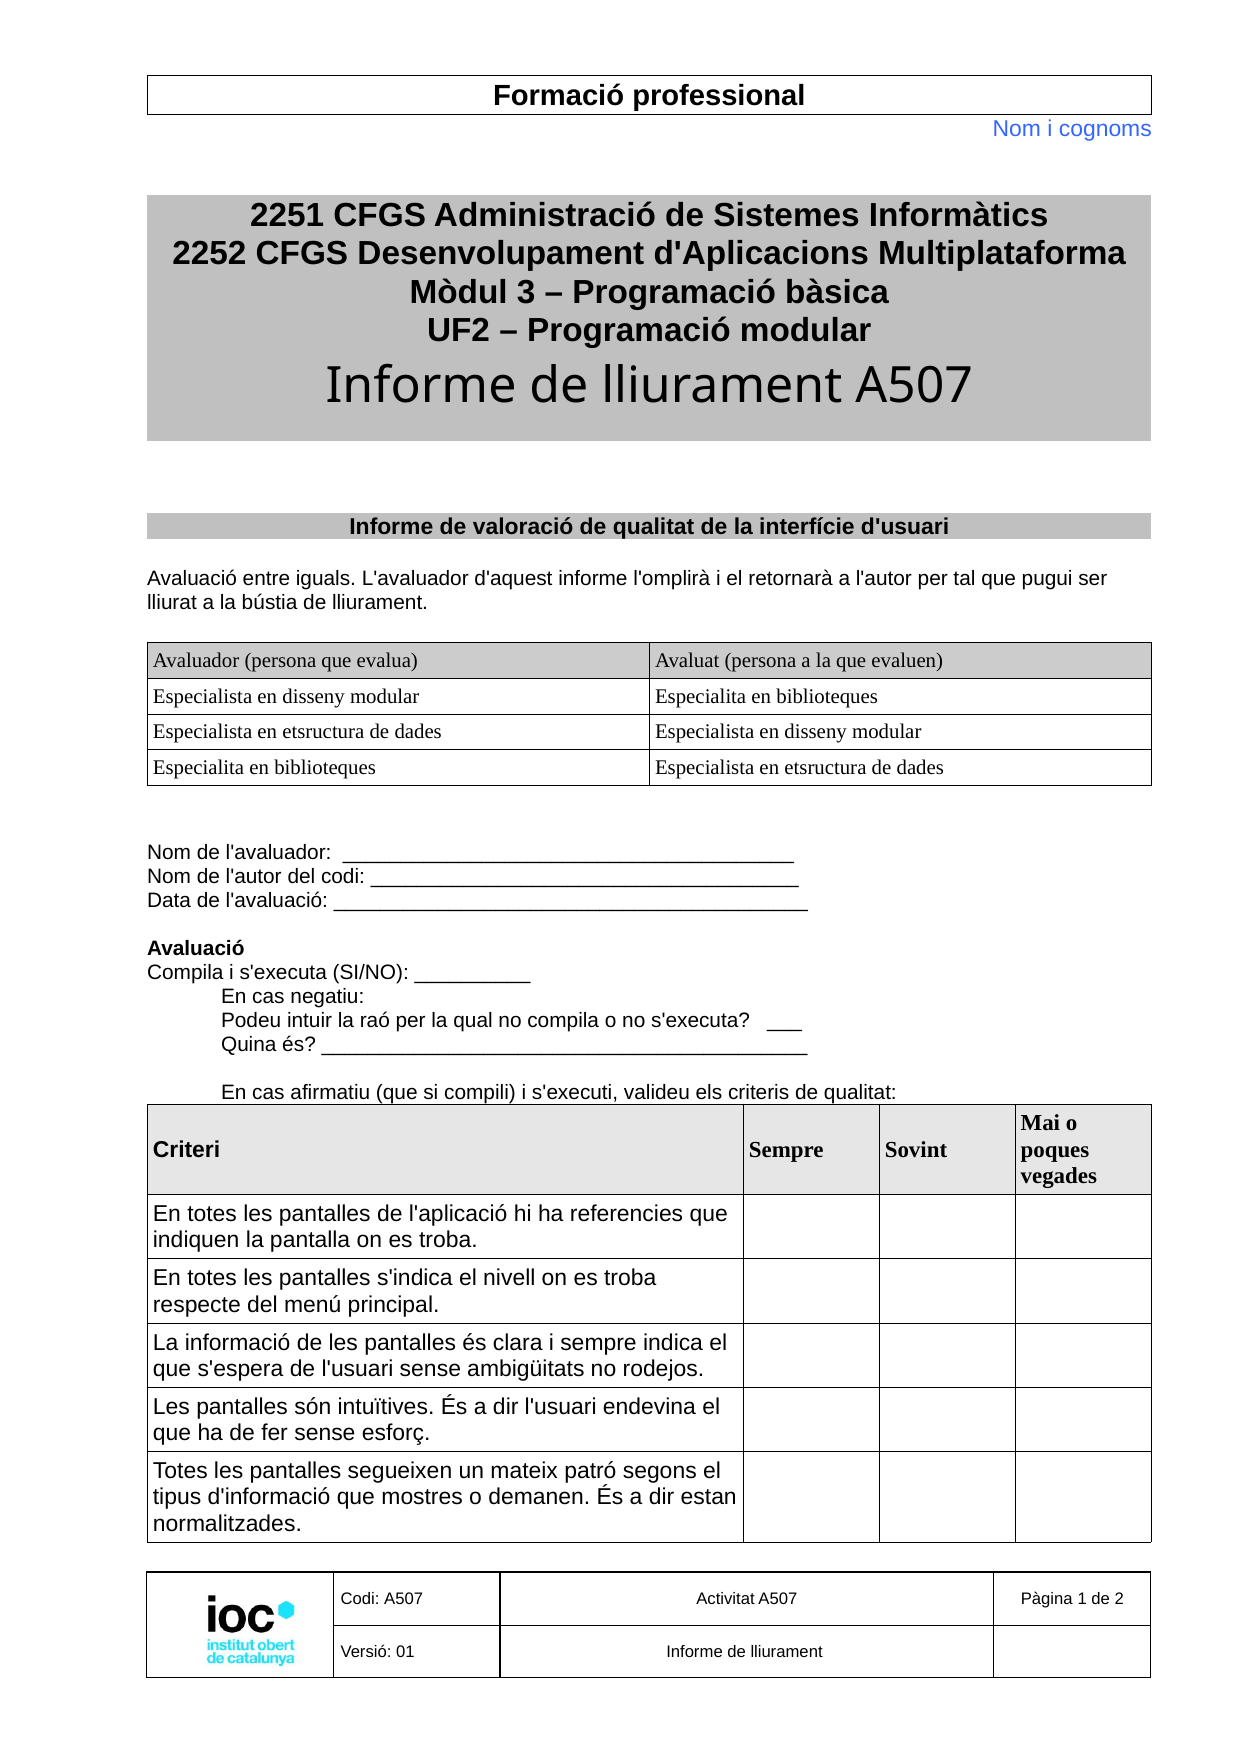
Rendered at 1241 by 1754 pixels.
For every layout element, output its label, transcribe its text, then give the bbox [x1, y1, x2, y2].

text Nom de l'autor del codi: _____________________________________ [147, 864, 1151, 888]
table_header Sovint [880, 1105, 1015, 1194]
table_cell [1016, 1324, 1151, 1387]
text 2252 CFGS Desenvolupament d'Aplicacions Multiplataforma [147, 233, 1151, 272]
table_cell [744, 1195, 879, 1258]
table_cell [744, 1388, 879, 1451]
table_cell [1016, 1452, 1151, 1542]
text Avaluació [147, 936, 1151, 960]
table_cell Especialista en etsructura de dades [650, 750, 1151, 785]
table_cell [744, 1324, 879, 1387]
table_cell [744, 1452, 879, 1542]
text En cas negatiu: [221, 984, 1151, 1008]
table_cell Especialista en etsructura de dades [148, 715, 649, 749]
text Quina és? __________________________________________ [221, 1032, 1151, 1056]
text Podeu intuir la raó per la qual no compila o no s'executa? ___ [221, 1008, 1151, 1032]
table_cell [880, 1452, 1015, 1542]
table_header Mai o poques vegades [1016, 1105, 1151, 1194]
table_header Avaluador (persona que evalua) [148, 643, 649, 678]
table_header Criteri [148, 1105, 743, 1194]
table_cell [880, 1388, 1015, 1451]
table_cell [744, 1259, 879, 1323]
table_header Sempre [744, 1105, 879, 1194]
table_cell [1016, 1195, 1151, 1258]
text Data de l'avaluació: _________________________________________ [147, 888, 1151, 912]
subtitle UF2 – Programació modular [147, 310, 1151, 349]
table_cell En totes les pantalles s'indica el nivell on es troba respecte del menú principal. [148, 1259, 743, 1323]
table_cell Especialita en biblioteques [650, 679, 1151, 713]
table_cell [1016, 1259, 1151, 1323]
table_header Avaluat (persona a la que evaluen) [650, 643, 1151, 678]
table_cell [880, 1324, 1015, 1387]
text Avaluació entre iguals. L'avaluador d'aquest informe l'omplirà i el retornarà a l'autor per tal que pugui ser lliurat a la bústia de lliurament. [147, 566, 1151, 613]
text Informe de lliurament A507 [147, 349, 1151, 417]
picture [194, 1581, 308, 1677]
table_cell [880, 1195, 1015, 1258]
table_cell Especialista en disseny modular [148, 679, 649, 713]
table_cell En totes les pantalles de l'aplicació hi ha referencies que indiquen la pantalla on es troba. [148, 1195, 743, 1258]
text En cas afirmatiu (que si compili) i s'executi, valideu els criteris de qualitat: [221, 1079, 1151, 1103]
text Informe de valoració de qualitat de la interfície d'usuari [147, 513, 1151, 539]
table_cell [1016, 1388, 1151, 1451]
table_cell La informació de les pantalles és clara i sempre indica el que s'espera de l'usuari sense ambigüitats no rodejos. [148, 1324, 743, 1387]
text 2251 CFGS Administració de Sistemes Informàtics [147, 195, 1151, 233]
text Nom de l'avaluador: _______________________________________ [147, 840, 1151, 864]
table_cell Especialista en disseny modular [650, 715, 1151, 749]
subtitle Mòdul 3 – Programació bàsica [147, 272, 1151, 310]
text Compila i s'executa (SI/NO): __________ [147, 960, 1151, 984]
table_cell [880, 1259, 1015, 1323]
table_cell Totes les pantalles segueixen un mateix patró segons el tipus d'informació que mostres o demanen. És a dir estan normalitzades. [148, 1452, 743, 1542]
table_cell Especialita en biblioteques [148, 750, 649, 785]
table_cell Les pantalles són intuïtives. És a dir l'usuari endevina el que ha de fer sense esforç. [148, 1388, 743, 1451]
